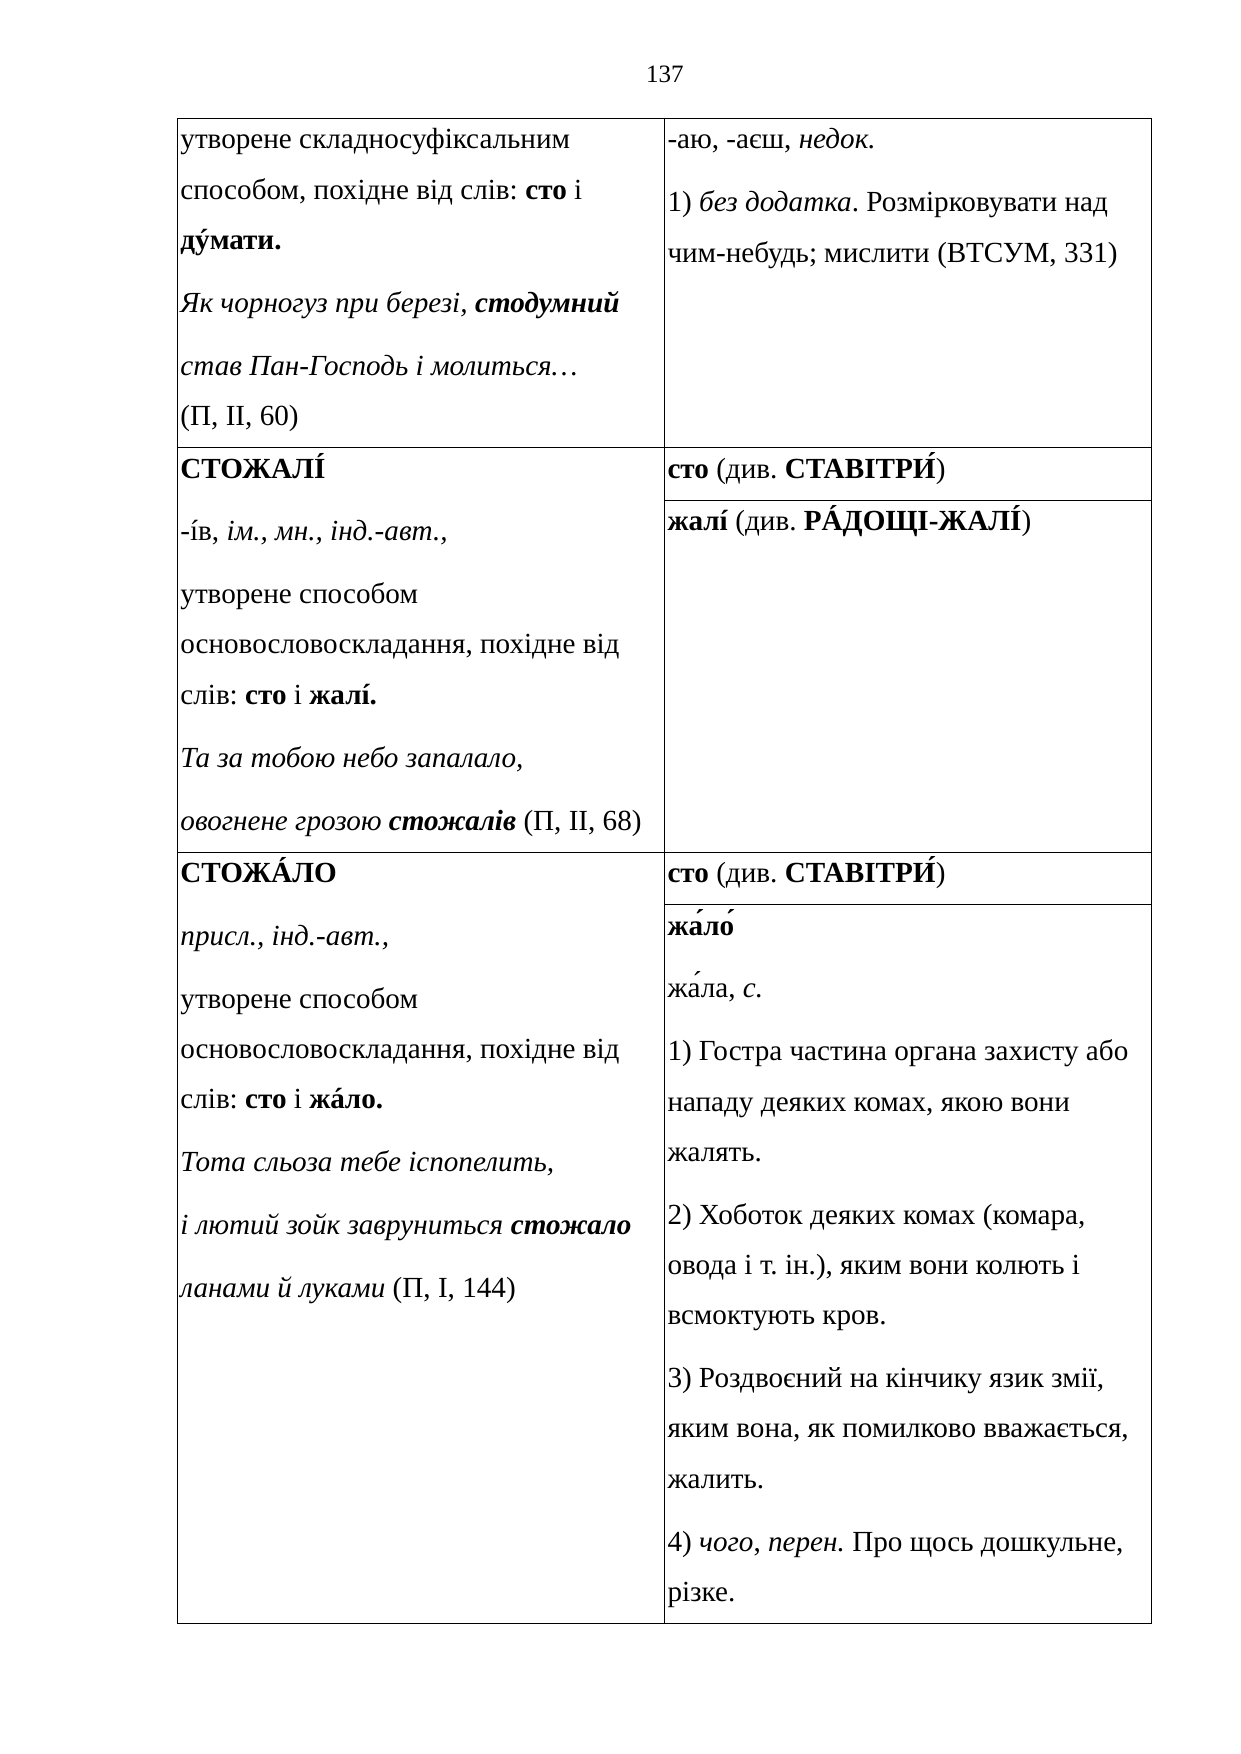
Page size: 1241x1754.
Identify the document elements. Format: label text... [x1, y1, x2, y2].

table_cell сто (див. СТАВІТРИ́) [665, 448, 1151, 500]
table_cell СТОЖÁЛО присл., інд.-авт., утворене способом основословоскладання, похідне від слів: сто і жáло. Тота сльоза тебе іспопелить, і лютий зойк завруниться стожало ланами й луками (П, І, 144) [178, 853, 664, 1623]
table_cell СТОЖАЛÍ -íв, ім., мн., інд.-авт., утворене способом основословоскладання, похідне від слів: сто і жалí. Та за тобою небо запалало, овогнене грозою стожалів (П, ІІ, 68) [178, 448, 664, 852]
table_cell жалí (див. РÁДОЩІ-ЖАЛÍ) [665, 501, 1151, 852]
table_cell -аю, -аєш, недок. 1) без додатка. Розмірковувати над чим-небудь; мислити (ВТСУМ, 331) [665, 119, 1151, 447]
table_cell жа́ло́ жа́ла, с. 1) Гостра частина органа захисту або нападу деяких комах, якою вони жалять. 2) Хоботок деяких комах (комара, овода і т. ін.), яким вони колють і всмоктують кров. 3) Роздвоєний на кінчику язик змії, яким вона, як помилково вважається, жалить. 4) чого, перен. Про щось дошкульне, різке. [665, 905, 1151, 1623]
table_cell сто (див. СТАВІТРИ́) [665, 853, 1151, 904]
table_cell утворене складносуфіксальним способом, похідне від слів: сто і дýмати. Як чорногуз при березі, стодумний став Пан-Господь і молиться…(П, ІІ, 60) [178, 119, 664, 447]
